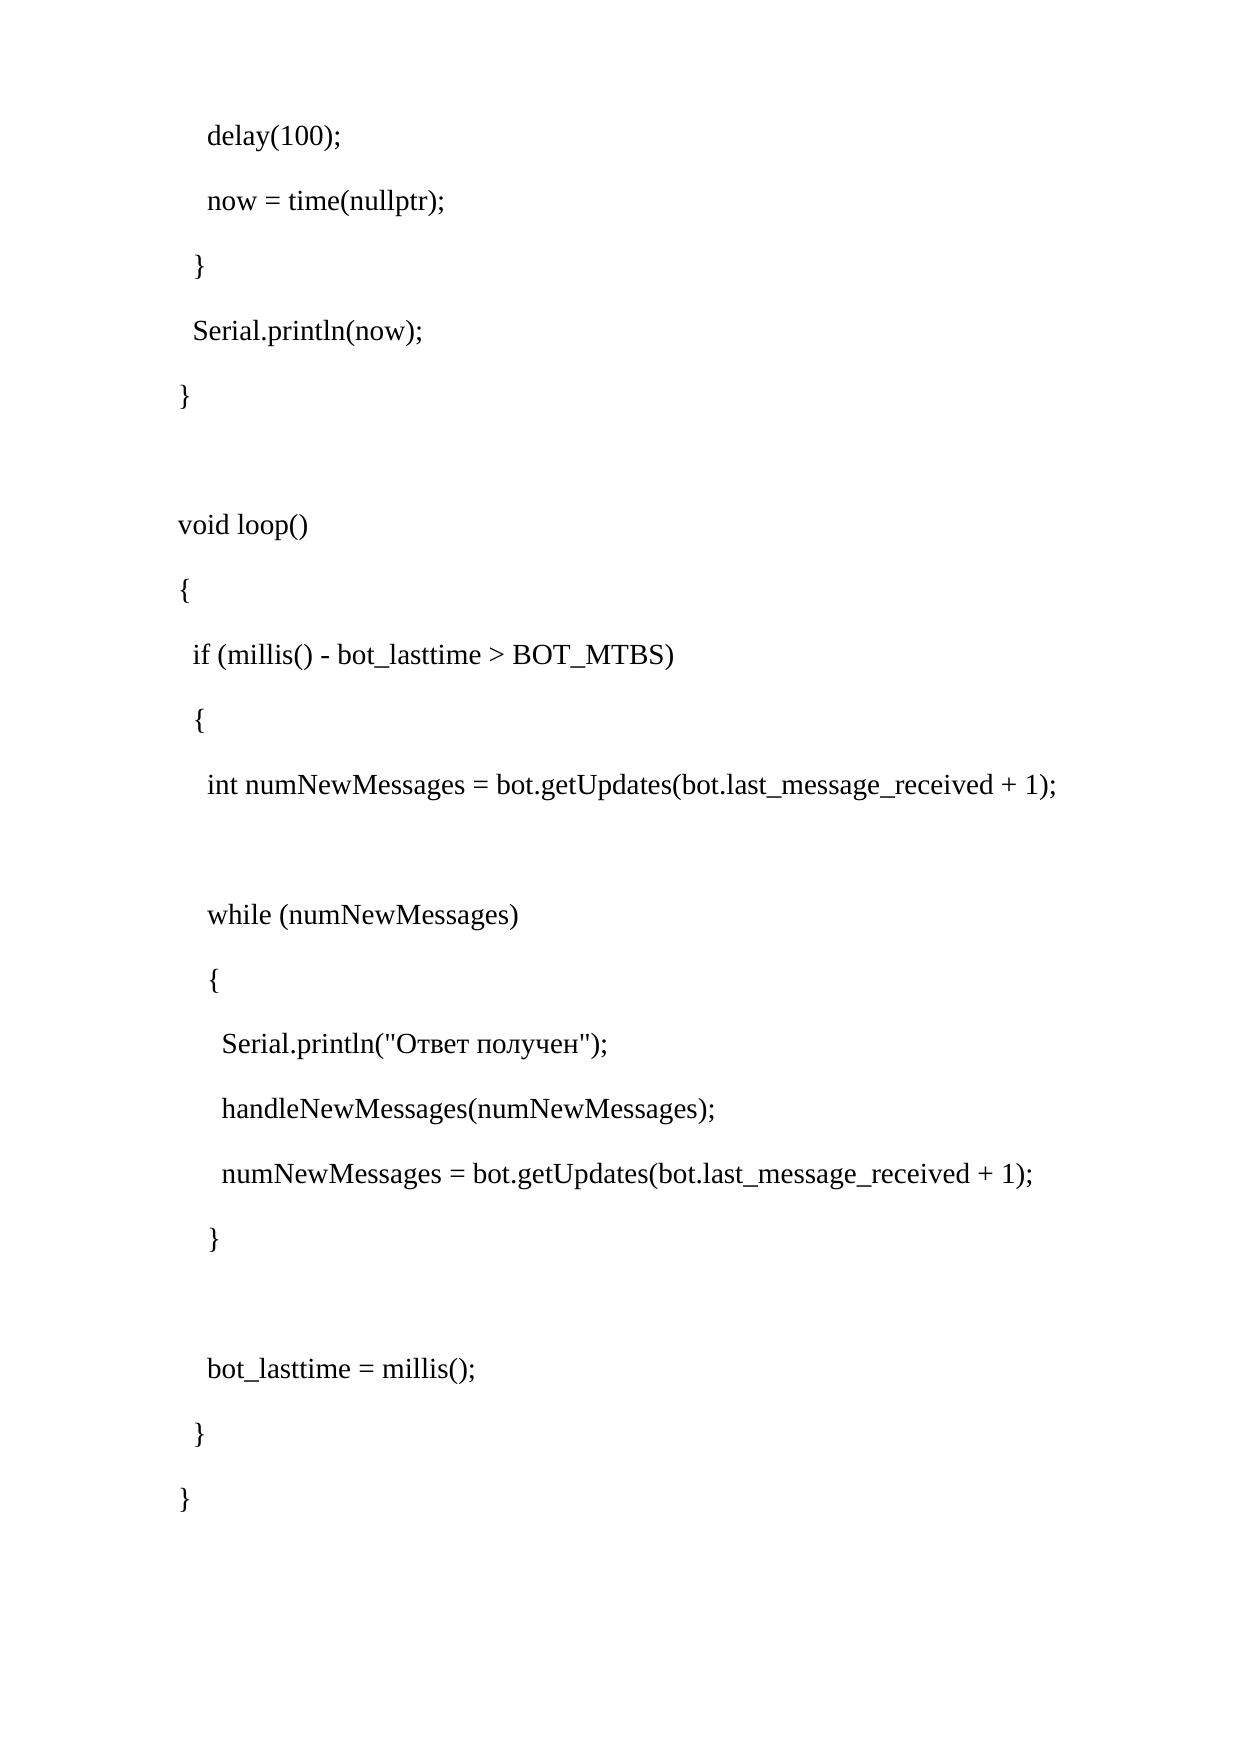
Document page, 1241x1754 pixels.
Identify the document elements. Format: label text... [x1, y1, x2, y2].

text int numNewMessages = bot.getUpdates(bot.last_message_received + 1); [178, 767, 1182, 801]
text if (millis() - bot_lasttime > BOT_MTBS) [178, 637, 1182, 671]
text { [178, 702, 1182, 736]
text } [178, 378, 1182, 411]
text numNewMessages = bot.getUpdates(bot.last_message_received + 1); [178, 1156, 1182, 1190]
text bot_lasttime = millis(); [178, 1351, 1182, 1385]
text { [178, 962, 1182, 995]
text now = time(nullptr); [178, 183, 1182, 217]
text delay(100); [178, 118, 1182, 152]
text Serial.println(now); [178, 313, 1182, 346]
text handleNewMessages(numNewMessages); [178, 1092, 1182, 1125]
text } [178, 1416, 1182, 1449]
text while (numNewMessages) [178, 897, 1182, 930]
text Serial.println("Ответ получен"); [178, 1027, 1182, 1060]
text } [178, 1221, 1182, 1255]
text } [178, 1481, 1182, 1514]
text { [178, 572, 1182, 606]
text } [178, 248, 1182, 281]
text void loop() [178, 507, 1182, 541]
